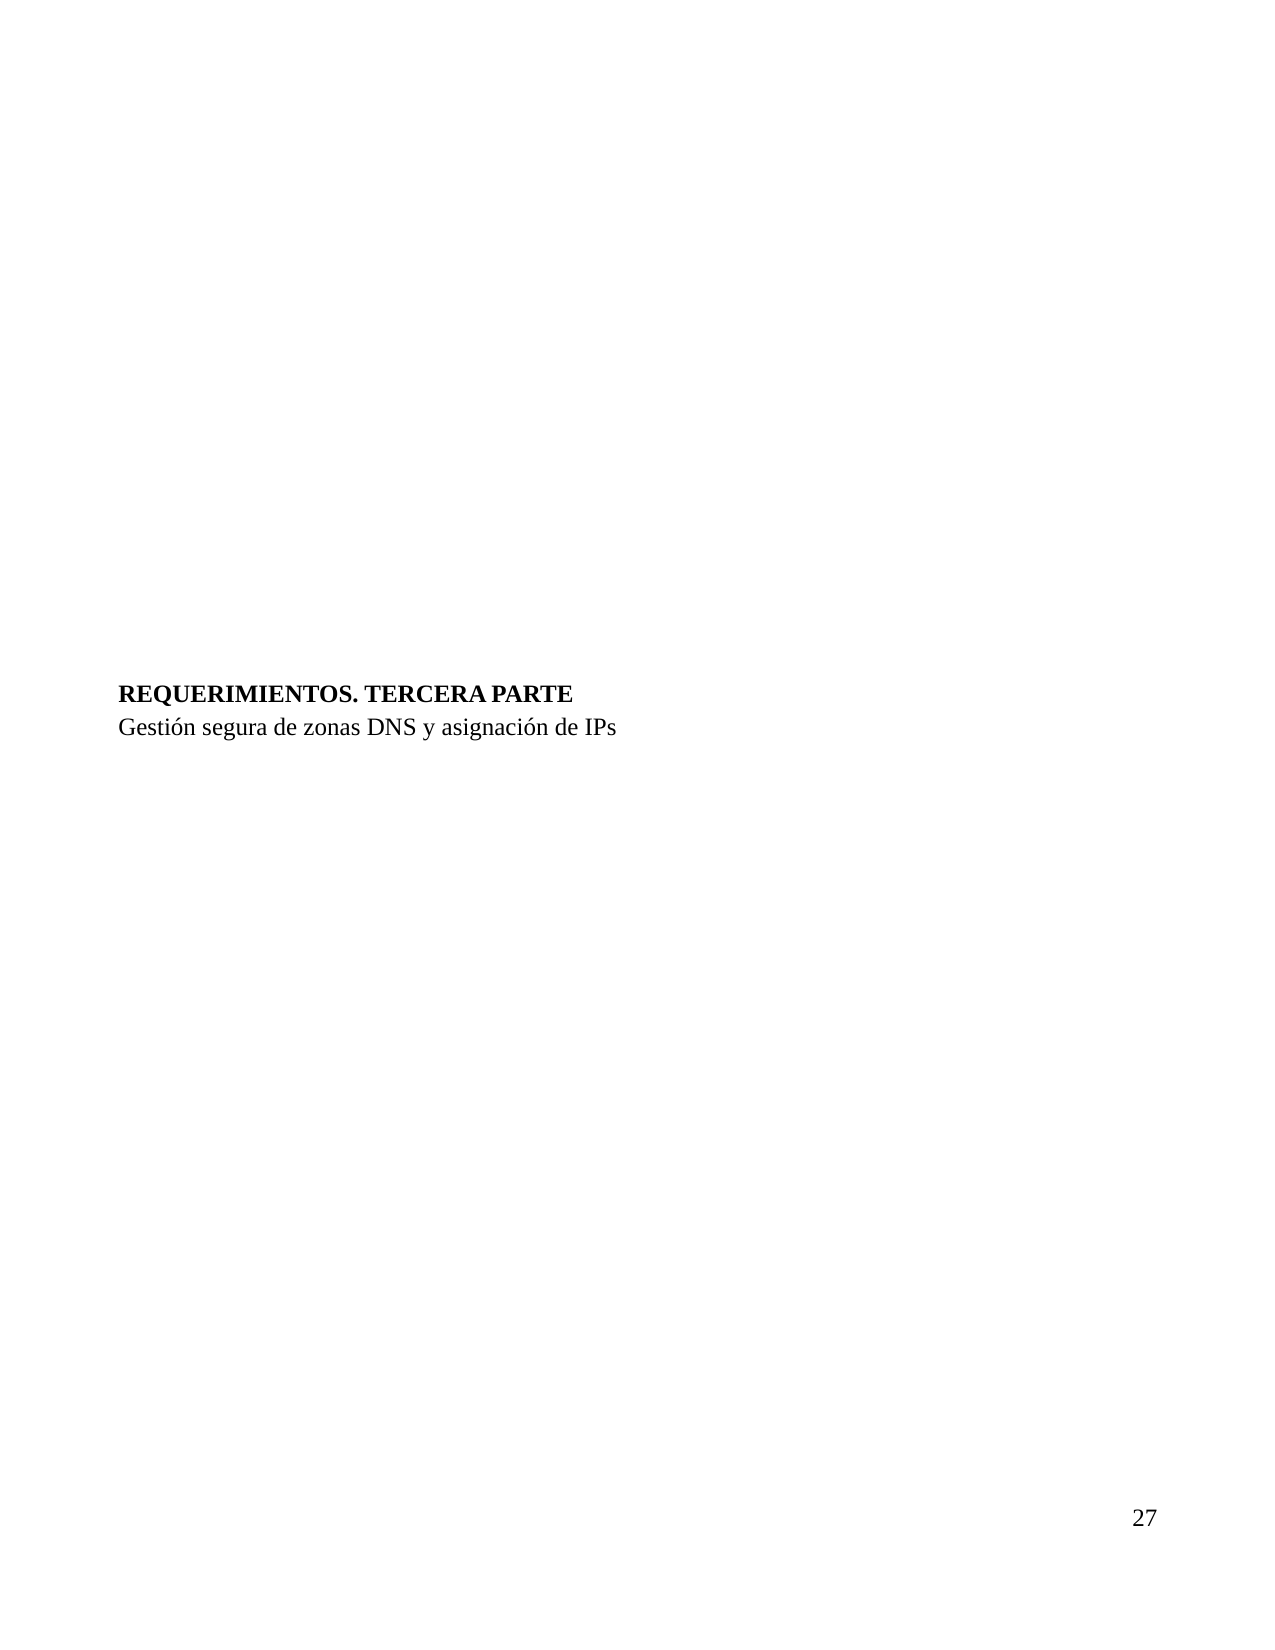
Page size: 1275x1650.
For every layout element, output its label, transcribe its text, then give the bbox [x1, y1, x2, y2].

text Gestión segura de zonas DNS y asignación de IPs [118, 712, 1157, 741]
text REQUERIMIENTOS. TERCERA PARTE [118, 679, 1157, 708]
